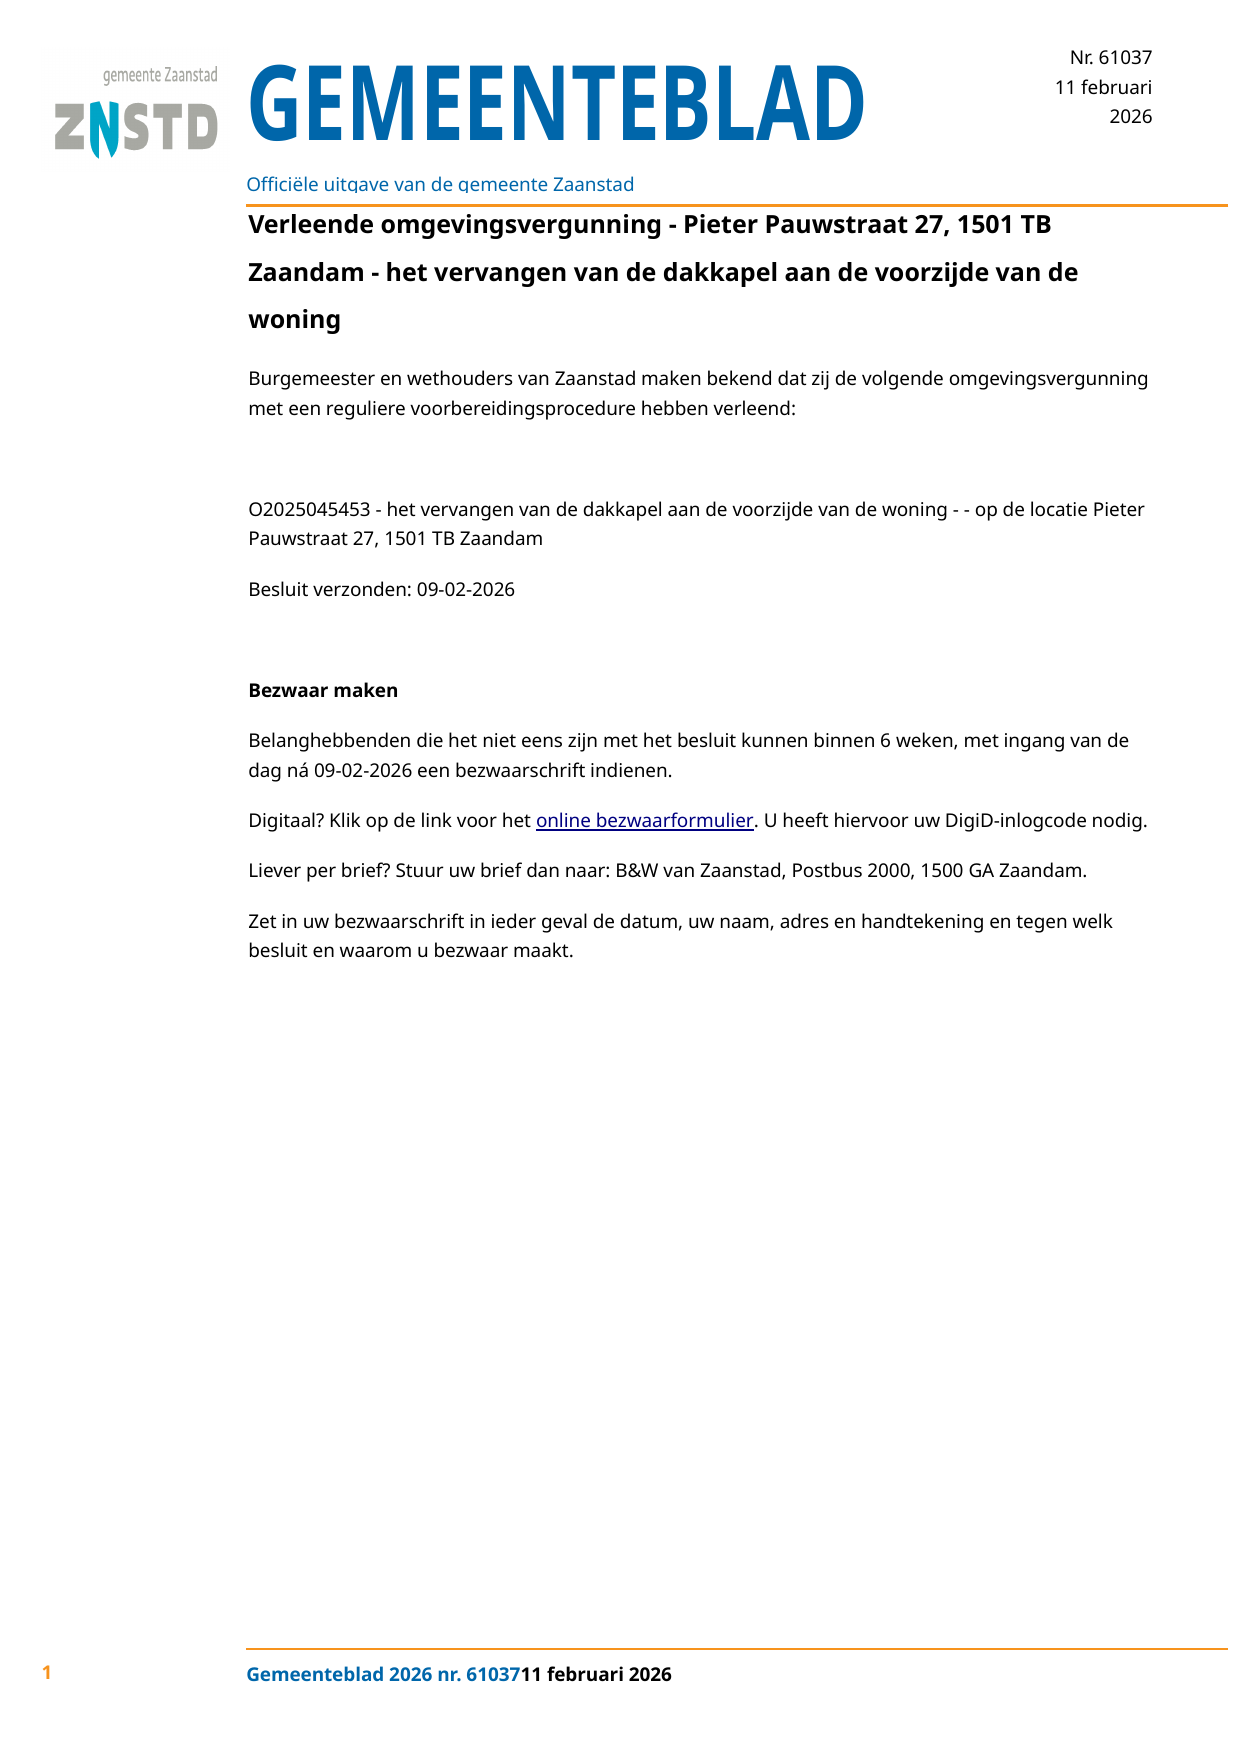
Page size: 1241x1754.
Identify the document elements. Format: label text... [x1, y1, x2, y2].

text Belanghebbenden die het niet eens zijn met het besluit kunnen binnen 6 weken, met ingang van de dag ná 09-02-2026 een bezwaarschrift indienen. [248, 727, 1152, 782]
text Liever per brief? Stuur uw brief dan naar: B&W van Zaanstad, Postbus 2000, 1500 GA Zaandam. [248, 858, 1152, 883]
text O2025045453 - het vervangen van de dakkapel aan de voorzijde van de woning - - op de locatie Pieter Pauwstraat 27, 1501 TB Zaandam [248, 496, 1152, 551]
text Besluit verzonden: 09-02-2026 [248, 576, 1152, 602]
text Zet in uw bezwaarschrift in ieder geval de datum, uw naam, adres en handtekening en tegen welk besluit en waarom u bezwaar maakt. [248, 908, 1152, 963]
text Bezwaar maken [248, 677, 1152, 702]
text Verleende omgevingsvergunning - Pieter Pauwstraat 27, 1501 TB Zaandam - het vervangen van de dakkapel aan de voorzijde van de woning [248, 207, 1152, 336]
text Burgemeester en wethouders van Zaanstad maken bekend dat zij de volgende omgevingsvergunning met een reguliere voorbereidingsprocedure hebben verleend: [248, 366, 1152, 421]
text Digitaal? Klik op de link voor het online bezwaarformulier. U heeft hiervoor uw DigiD-inlogcode nodig. [248, 807, 1152, 833]
picture [41, 47, 231, 172]
